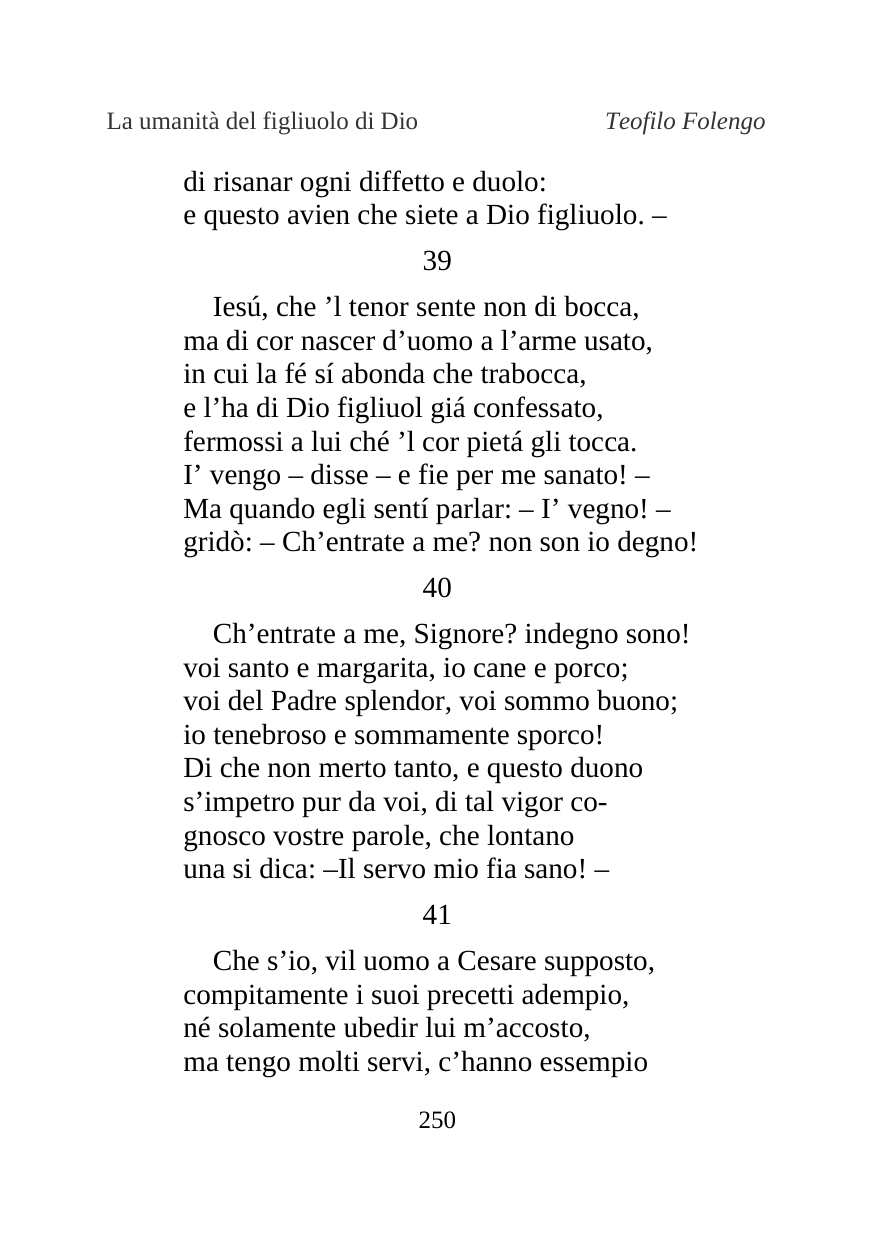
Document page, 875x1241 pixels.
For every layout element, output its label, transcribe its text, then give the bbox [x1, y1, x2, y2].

text 39 [106, 243, 768, 277]
text Ch’entrate a me, Signore? indegno sono! voi santo e margarita, io cane e porco; voi del Padre splendor, voi sommo buono; io tenebroso e sommamente sporco! Di che non merto tanto, e questo duono s’impetro pur da voi, di tal vigor co- gnosco vostre parole, che lontano una si dica: –Il servo mio fia sano! – [183, 616, 768, 885]
text di risanar ogni diffetto e duolo: e questo avien che siete a Dio figliuolo. – [183, 164, 768, 231]
text 40 [106, 570, 768, 604]
text Iesú, che ’l tenor sente non di bocca, ma di cor nascer d’uomo a l’arme usato, in cui la fé sí abonda che trabocca, e l’ha di Dio figliuol giá confessato, fermossi a lui ché ’l cor pietá gli tocca. I’ vengo – disse – e fie per me sanato! – Ma quando egli sentí parlar: – I’ vegno! – gridò: – Ch’entrate a me? non son io degno! [183, 289, 768, 558]
text 41 [106, 897, 768, 931]
text Che s’io, vil uomo a Cesare supposto, compitamente i suoi precetti adempio, né solamente ubedir lui m’accosto, ma tengo molti servi, c’hanno essempio [183, 943, 768, 1077]
